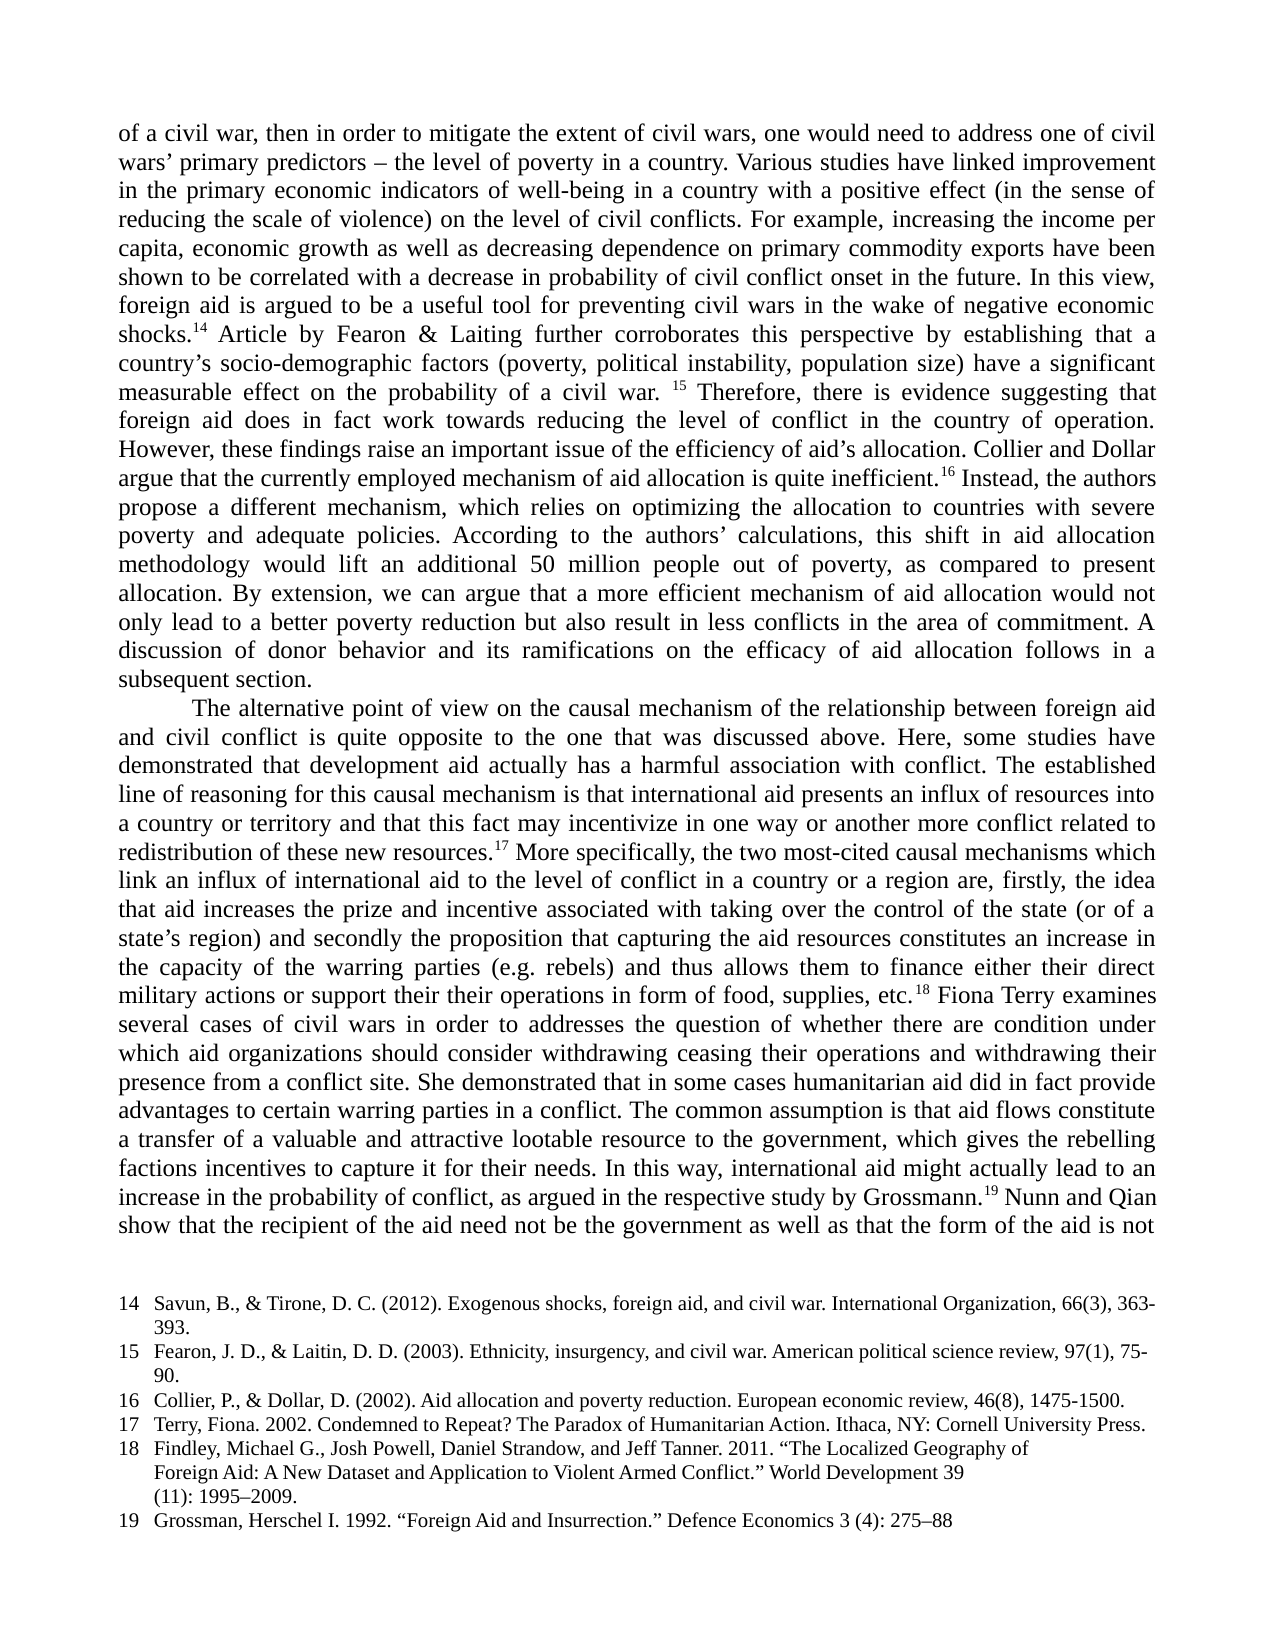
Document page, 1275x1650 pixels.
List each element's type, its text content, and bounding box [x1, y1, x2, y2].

text The alternative point of view on the causal mechanism of the relationship between foreign aid and civil conflict is quite opposite to the one that was discussed above. Here, some studies have demonstrated that development aid actually has a harmful association with conflict. The established line of reasoning for this causal mechanism is that international aid presents an influx of resources into a country or territory and that this fact may incentivize in one way or another more conflict related to redistribution of these new resources. More specifically, the two most-cited causal mechanisms which link an influx of international aid to the level of conflict in a country or a region are, firstly, the idea that aid increases the prize and incentive associated with taking over the control of the state (or of a state’s region) and secondly the proposition that capturing the aid resources constitutes an increase in the capacity of the warring parties (e.g. rebels) and thus allows them to finance either their direct military actions or support their their operations in form of food, supplies, etc. Fiona Terry examines several cases of civil wars in order to addresses the question of whether there are condition under which aid organizations should consider withdrawing ceasing their operations and withdrawing their presence from a conflict site. She demonstrated that in some cases humanitarian aid did in fact provide advantages to certain warring parties in a conflict. The common assumption is that aid flows constitute a transfer of a valuable and attractive lootable resource to the government, which gives the rebelling factions incentives to capture it for their needs. In this way, international aid might actually lead to an increase in the probability of conflict, as argued in the respective study by Grossmann. Nunn and Qian show that the recipient of the aid need not be the government as well as that the form of the aid is not [118, 693, 1157, 1239]
text Collier, P., & Dollar, D. (2002). Aid allocation and poverty reduction. European economic review, 46(8), 1475-1500. [118, 1387, 1157, 1412]
text Grossman, Herschel I. 1992. “Foreign Aid and Insurrection.” Defence Economics 3 (4): 275–88 [118, 1508, 1157, 1532]
text Terry, Fiona. 2002. Condemned to Repeat? The Paradox of Humanitarian Action. Ithaca, NY: Cornell University Press. [118, 1412, 1157, 1436]
text Findley, Michael G., Josh Powell, Daniel Strandow, and Jeff Tanner. 2011. “The Localized Geography of Foreign Aid: A New Dataset and Application to Violent Armed Conflict.” World Development 39 (11): 1995–2009. [118, 1436, 1157, 1508]
text of a civil war, then in order to mitigate the extent of civil wars, one would need to address one of civil wars’ primary predictors – the level of poverty in a country. Various studies have linked improvement in the primary economic indicators of well-being in a country with a positive effect (in the sense of reducing the scale of violence) on the level of civil conflicts. For example, increasing the income per capita, economic growth as well as decreasing dependence on primary commodity exports have been shown to be correlated with a decrease in probability of civil conflict onset in the future. In this view, foreign aid is argued to be a useful tool for preventing civil wars in the wake of negative economic shocks. Article by Fearon & Laiting further corroborates this perspective by establishing that a country’s socio-demographic factors (poverty, political instability, population size) have a significant measurable effect on the probability of a civil war. Therefore, there is evidence suggesting that foreign aid does in fact work towards reducing the level of conflict in the country of operation. However, these findings raise an important issue of the efficiency of aid’s allocation. Collier and Dollar argue that the currently employed mechanism of aid allocation is quite inefficient. Instead, the authors propose a different mechanism, which relies on optimizing the allocation to countries with severe poverty and adequate policies. According to the authors’ calculations, this shift in aid allocation methodology would lift an additional 50 million people out of poverty, as compared to present allocation. By extension, we can argue that a more efficient mechanism of aid allocation would not only lead to a better poverty reduction but also result in less conflicts in the area of commitment. A discussion of donor behavior and its ramifications on the efficacy of aid allocation follows in a subsequent section. [118, 118, 1157, 693]
text Fearon, J. D., & Laitin, D. D. (2003). Ethnicity, insurgency, and civil war. American political science review, 97(1), 75-90. [118, 1339, 1157, 1387]
text Savun, B., & Tirone, D. C. (2012). Exogenous shocks, foreign aid, and civil war. International Organization, 66(3), 363-393. [118, 1291, 1157, 1339]
